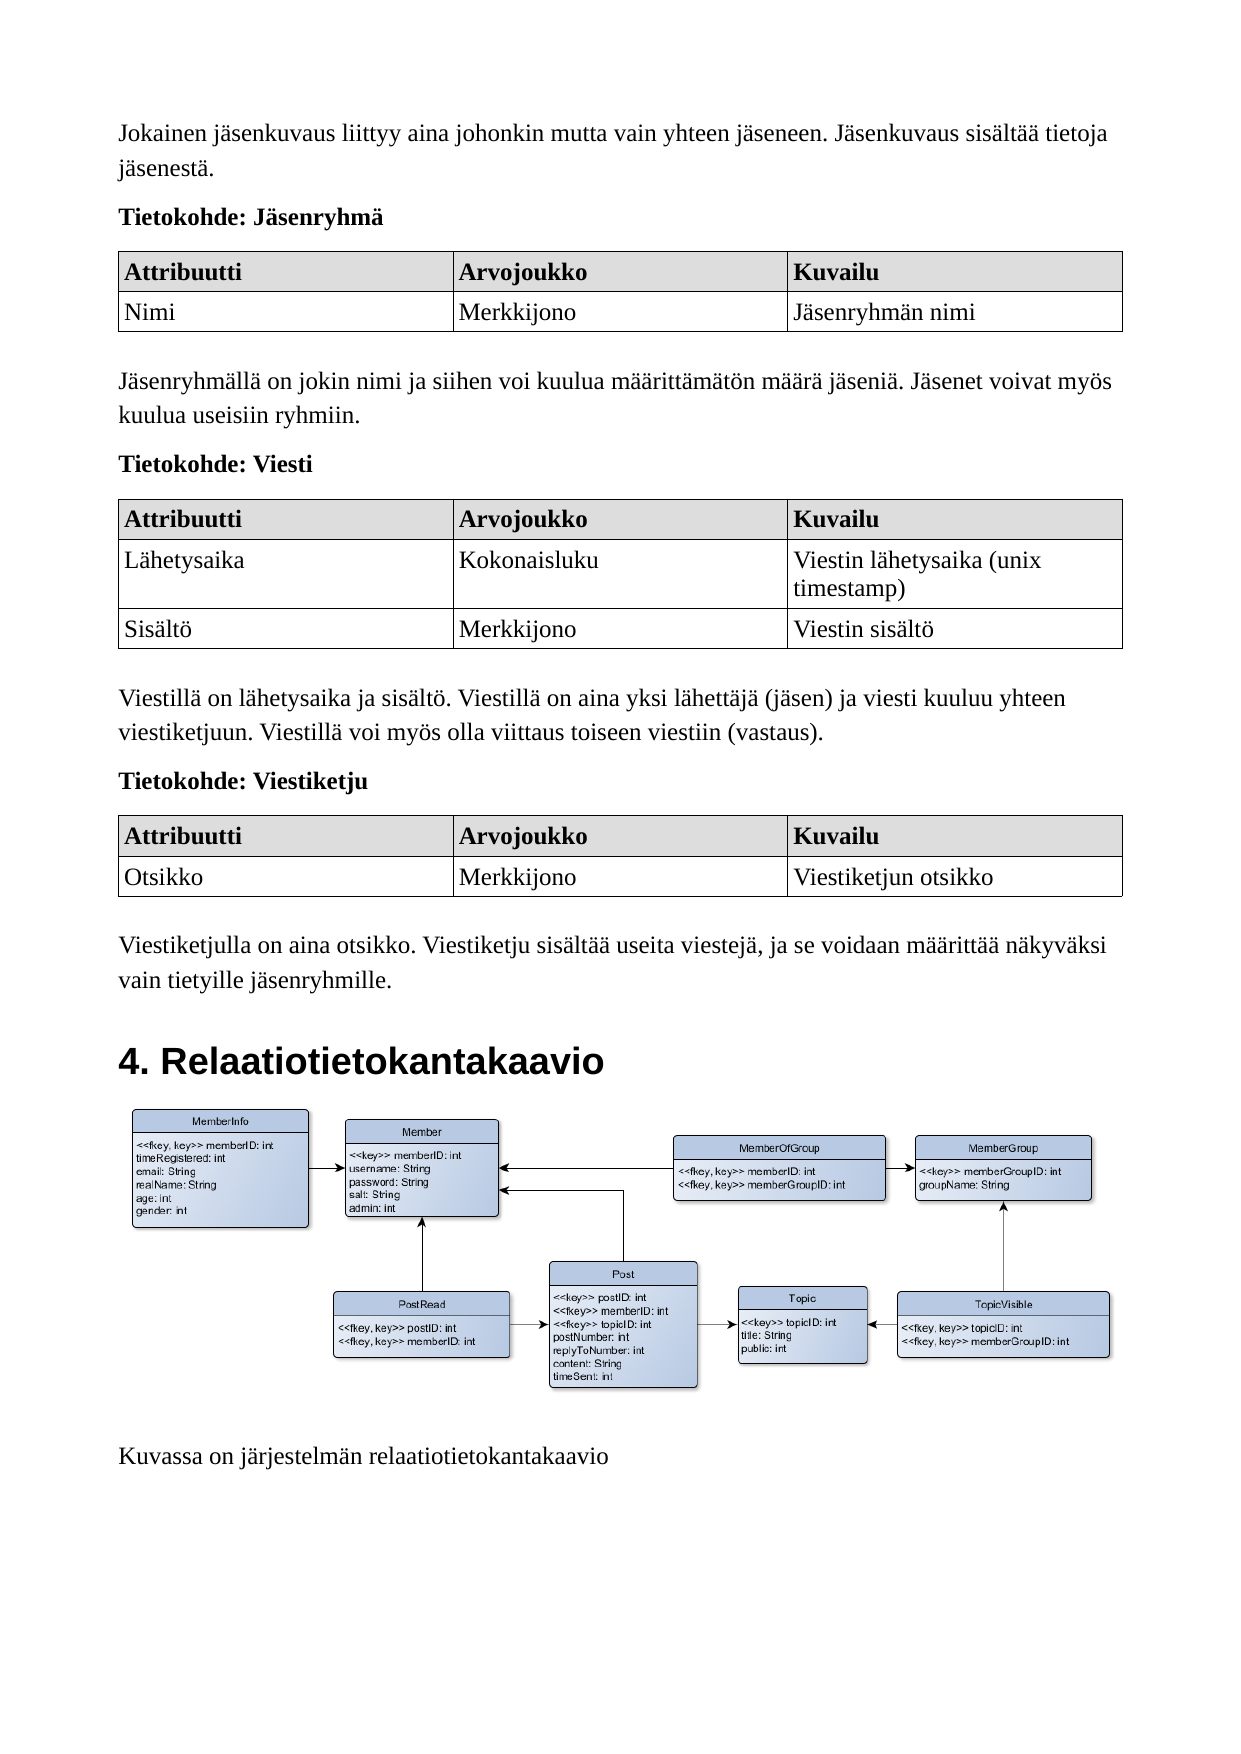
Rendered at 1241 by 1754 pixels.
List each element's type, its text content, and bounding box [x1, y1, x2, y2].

text Tietokohde: Viesti [118, 449, 1122, 478]
table_cell Otsikko [119, 857, 453, 896]
text Tietokohde: Viestiketju [118, 766, 1122, 795]
table_header Arvojoukko [454, 252, 787, 291]
table_cell Viestiketjun otsikko [788, 857, 1122, 896]
table_cell Viestin sisältö [788, 609, 1122, 648]
table_cell Jäsenryhmän nimi [788, 292, 1122, 331]
table_header Attribuutti [119, 252, 453, 291]
table_cell Lähetysaika [119, 540, 453, 608]
table_cell Merkkijono [454, 609, 787, 648]
table_cell Kokonaisluku [454, 540, 787, 608]
table_header Arvojoukko [454, 500, 787, 539]
table_cell Sisältö [119, 609, 453, 648]
table_header Kuvailu [788, 500, 1122, 539]
text Jokainen jäsenkuvaus liittyy aina johonkin mutta vain yhteen jäseneen. Jäsenkuvaus sisältää tietoja jäsenestä. [118, 118, 1122, 181]
table_header Attribuutti [119, 816, 453, 856]
table_header Arvojoukko [454, 816, 787, 856]
text Viestillä on lähetysaika ja sisältö. Viestillä on aina yksi lähettäjä (jäsen) ja viesti kuuluu yhteen viestiketjuun. Viestillä voi myös olla viittaus toiseen viestiin (vastaus). [118, 649, 1122, 746]
table_cell Nimi [119, 292, 453, 331]
table_cell Viestin lähetysaika (unix timestamp) [788, 540, 1122, 608]
table_header Attribuutti [119, 500, 453, 539]
text Kuvassa on järjestelmän relaatiotietokantakaavio [118, 1401, 1122, 1470]
table_cell Merkkijono [454, 857, 787, 896]
text Tietokohde: Jäsenryhmä [118, 202, 1122, 230]
text Jäsenryhmällä on jokin nimi ja siihen voi kuulua määrittämätön määrä jäseniä. Jäsenet voivat myös kuulua useisiin ryhmiin. [118, 332, 1122, 429]
table_header Kuvailu [788, 252, 1122, 291]
table_header Kuvailu [788, 816, 1122, 856]
picture [118, 1095, 1123, 1401]
text Viestiketjulla on aina otsikko. Viestiketju sisältää useita viestejä, ja se voidaan määrittää näkyväksi vain tietyille jäsenryhmille. [118, 897, 1122, 994]
subtitle 4. Relaatiotietokantakaavio [118, 1039, 1122, 1083]
table_cell Merkkijono [454, 292, 787, 331]
